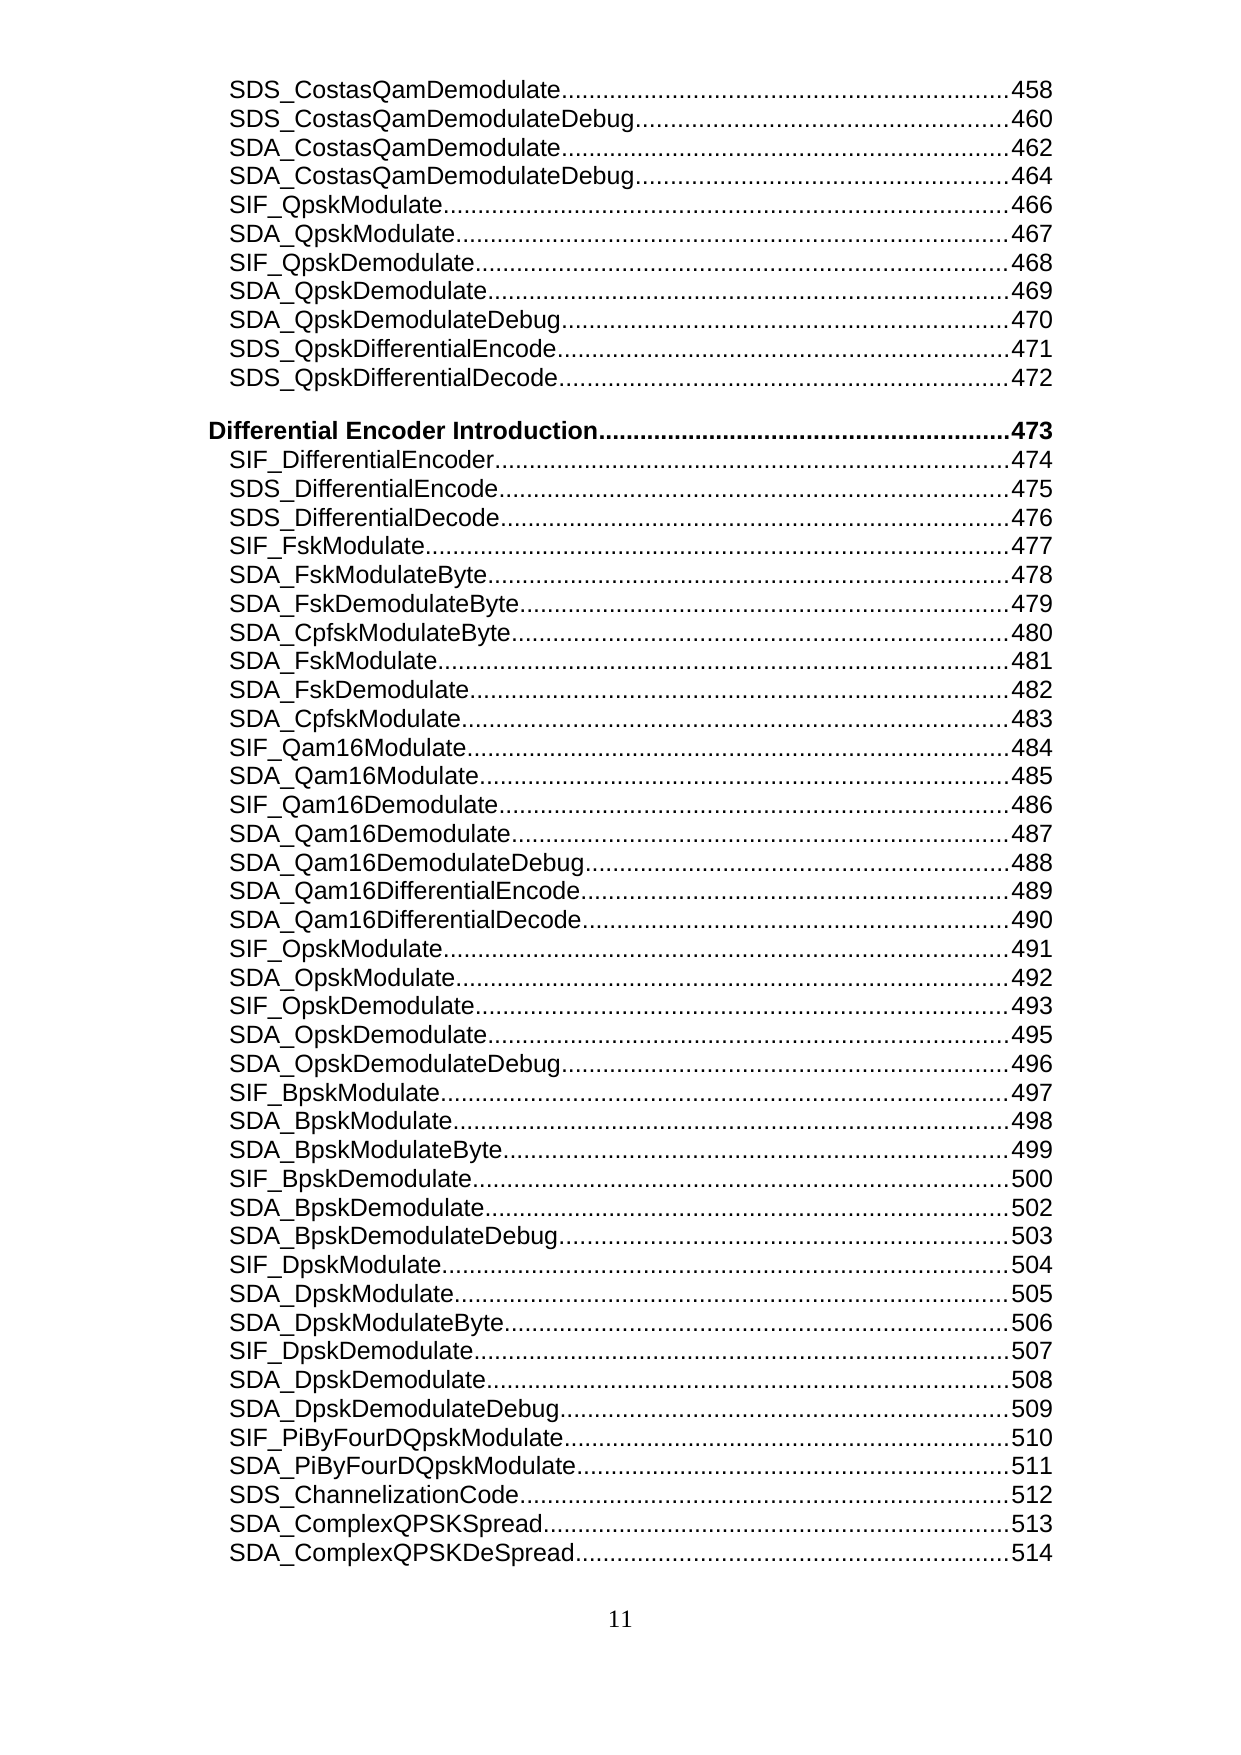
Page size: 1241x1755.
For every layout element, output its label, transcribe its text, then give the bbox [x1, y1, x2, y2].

text SDA_Qam16DifferentialEncode 489 [229, 876, 1053, 905]
text SIF_DpskDemodulate 507 [229, 1336, 1053, 1365]
text SDA_CostasQamDemodulate 462 [229, 132, 1053, 161]
text SIF_BpskModulate 497 [229, 1077, 1053, 1106]
text SDA_OpskDemodulateDebug 496 [229, 1049, 1053, 1077]
text SIF_Qam16Modulate 484 [229, 732, 1053, 761]
text SIF_FskModulate 477 [229, 531, 1053, 560]
text SDA_ComplexQPSKDeSpread 514 [229, 1537, 1053, 1566]
text SDA_CpfskModulateByte 480 [229, 617, 1053, 646]
text SDA_OpskModulate 492 [229, 962, 1053, 991]
text Differential Encoder Introduction 473 [208, 416, 1053, 445]
text SDA_DpskDemodulate 508 [229, 1365, 1053, 1394]
text SDS_DifferentialEncode 475 [229, 474, 1053, 502]
text SDA_Qam16DifferentialDecode 490 [229, 905, 1053, 934]
text SIF_Qam16Demodulate 486 [229, 790, 1053, 819]
text SIF_DifferentialEncoder 474 [229, 445, 1053, 474]
text SIF_QpskDemodulate 468 [229, 247, 1053, 276]
text SDA_CostasQamDemodulateDebug 464 [229, 161, 1053, 190]
text SIF_OpskModulate 491 [229, 934, 1053, 962]
text SDA_DpskModulateByte 506 [229, 1307, 1053, 1336]
text SDS_CostasQamDemodulateDebug 460 [229, 104, 1053, 132]
text SDA_FskModulateByte 478 [229, 560, 1053, 589]
text SIF_QpskModulate 466 [229, 190, 1053, 219]
text SDS_DifferentialDecode 476 [229, 502, 1053, 531]
text SDA_BpskModulateByte 499 [229, 1135, 1053, 1164]
text SDS_ChannelizationCode 512 [229, 1480, 1053, 1509]
text SDA_Qam16DemodulateDebug 488 [229, 847, 1053, 876]
text SDS_QpskDifferentialDecode 472 [229, 362, 1053, 391]
text SDS_QpskDifferentialEncode 471 [229, 334, 1053, 362]
text SDA_QpskDemodulate 469 [229, 276, 1053, 305]
text SDA_FskDemodulateByte 479 [229, 589, 1053, 617]
text SDA_BpskDemodulateDebug 503 [229, 1221, 1053, 1250]
text SDA_Qam16Modulate 485 [229, 761, 1053, 790]
text SDA_DpskDemodulateDebug 509 [229, 1394, 1053, 1422]
text SDA_BpskDemodulate 502 [229, 1192, 1053, 1221]
text SDA_DpskModulate 505 [229, 1279, 1053, 1307]
text SIF_OpskDemodulate 493 [229, 991, 1053, 1020]
text SIF_BpskDemodulate 500 [229, 1164, 1053, 1192]
text SIF_PiByFourDQpskModulate 510 [229, 1422, 1053, 1451]
text SDA_QpskModulate 467 [229, 219, 1053, 247]
text SDA_Qam16Demodulate 487 [229, 819, 1053, 847]
text SDA_BpskModulate 498 [229, 1106, 1053, 1135]
text SDA_FskDemodulate 482 [229, 675, 1053, 704]
text SDA_FskModulate 481 [229, 646, 1053, 675]
text SIF_DpskModulate 504 [229, 1250, 1053, 1279]
text SDS_CostasQamDemodulate 458 [229, 75, 1053, 104]
text SDA_QpskDemodulateDebug 470 [229, 305, 1053, 334]
text SDA_CpfskModulate 483 [229, 704, 1053, 732]
text SDA_PiByFourDQpskModulate 511 [229, 1451, 1053, 1480]
text SDA_ComplexQPSKSpread 513 [229, 1509, 1053, 1537]
text SDA_OpskDemodulate 495 [229, 1020, 1053, 1049]
